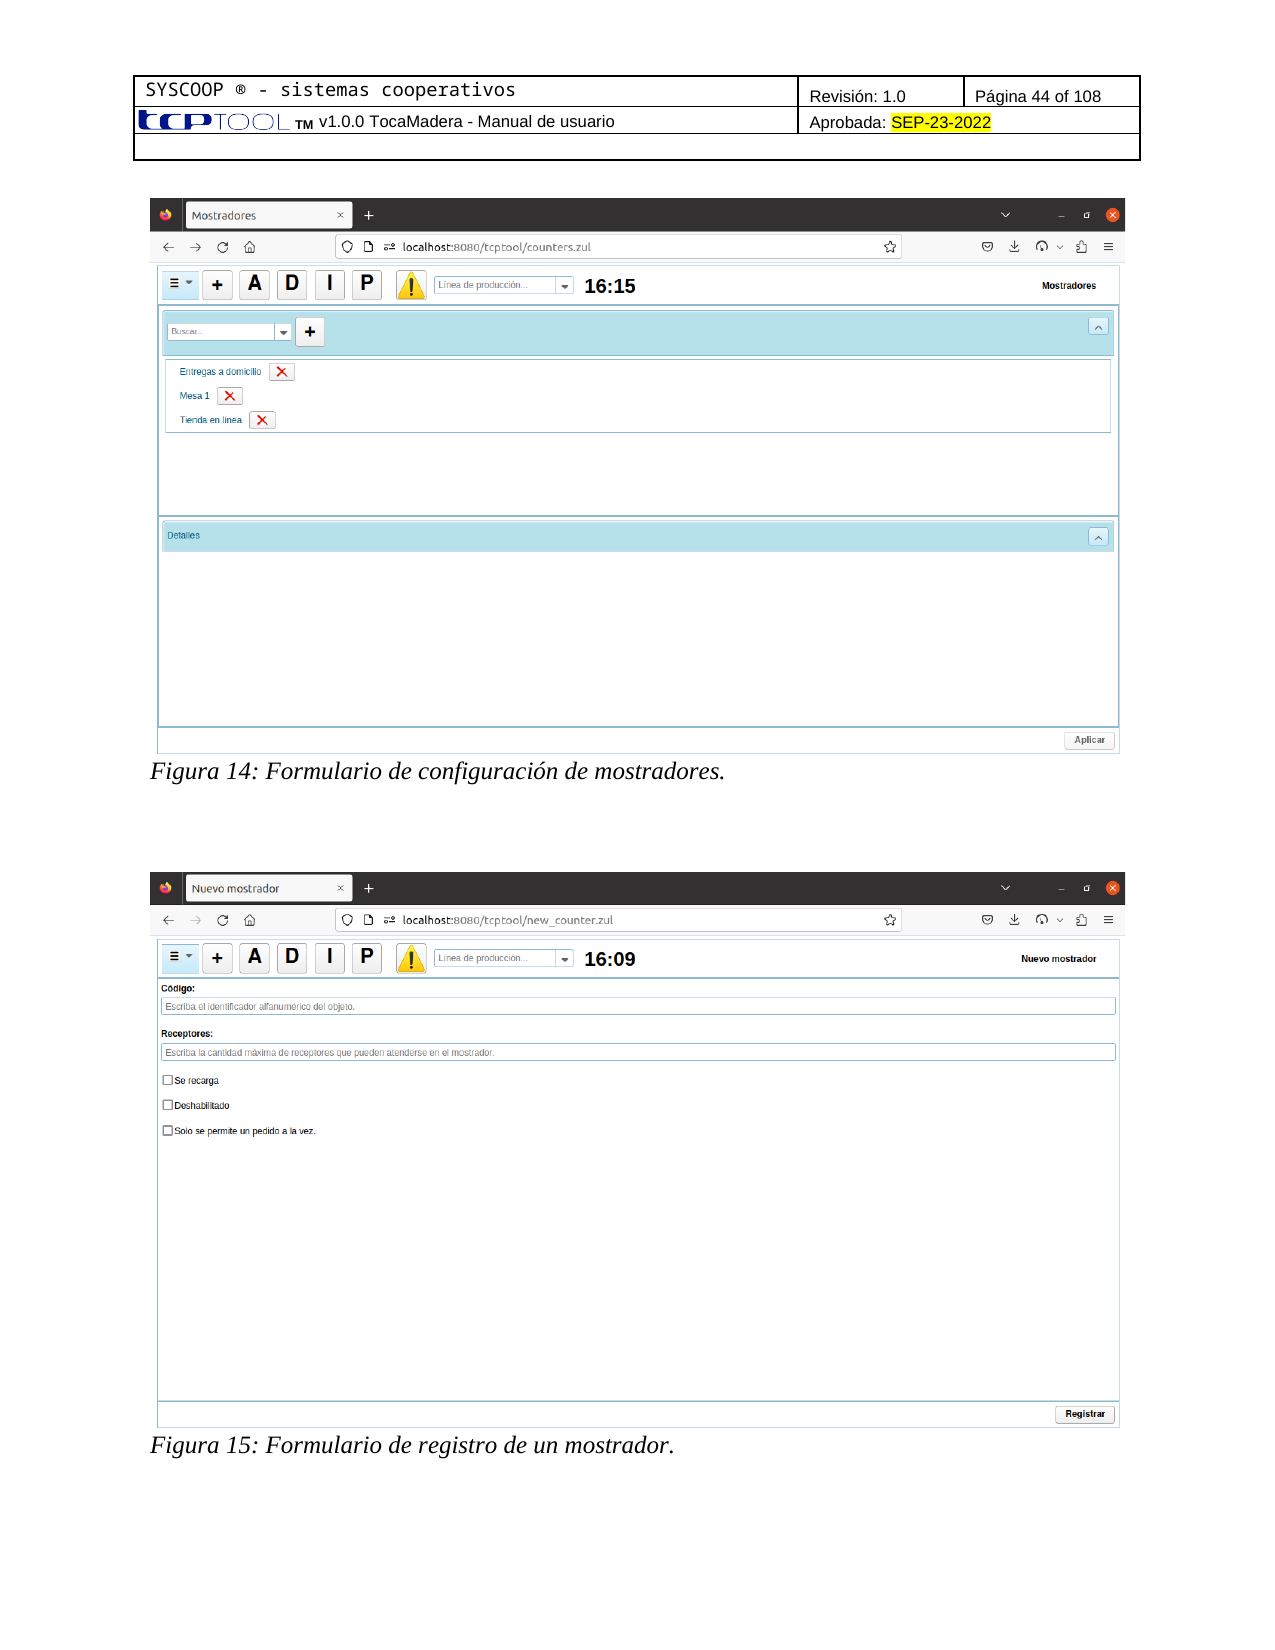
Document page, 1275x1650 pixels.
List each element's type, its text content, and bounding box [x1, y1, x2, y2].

text Figura 15: Formulario de registro de un mostrador. [150, 1431, 1125, 1459]
picture [150, 198, 1125, 757]
picture [150, 872, 1125, 1431]
picture [138, 110, 290, 130]
text Figura 14: Formulario de configuración de mostradores. [150, 757, 1125, 785]
